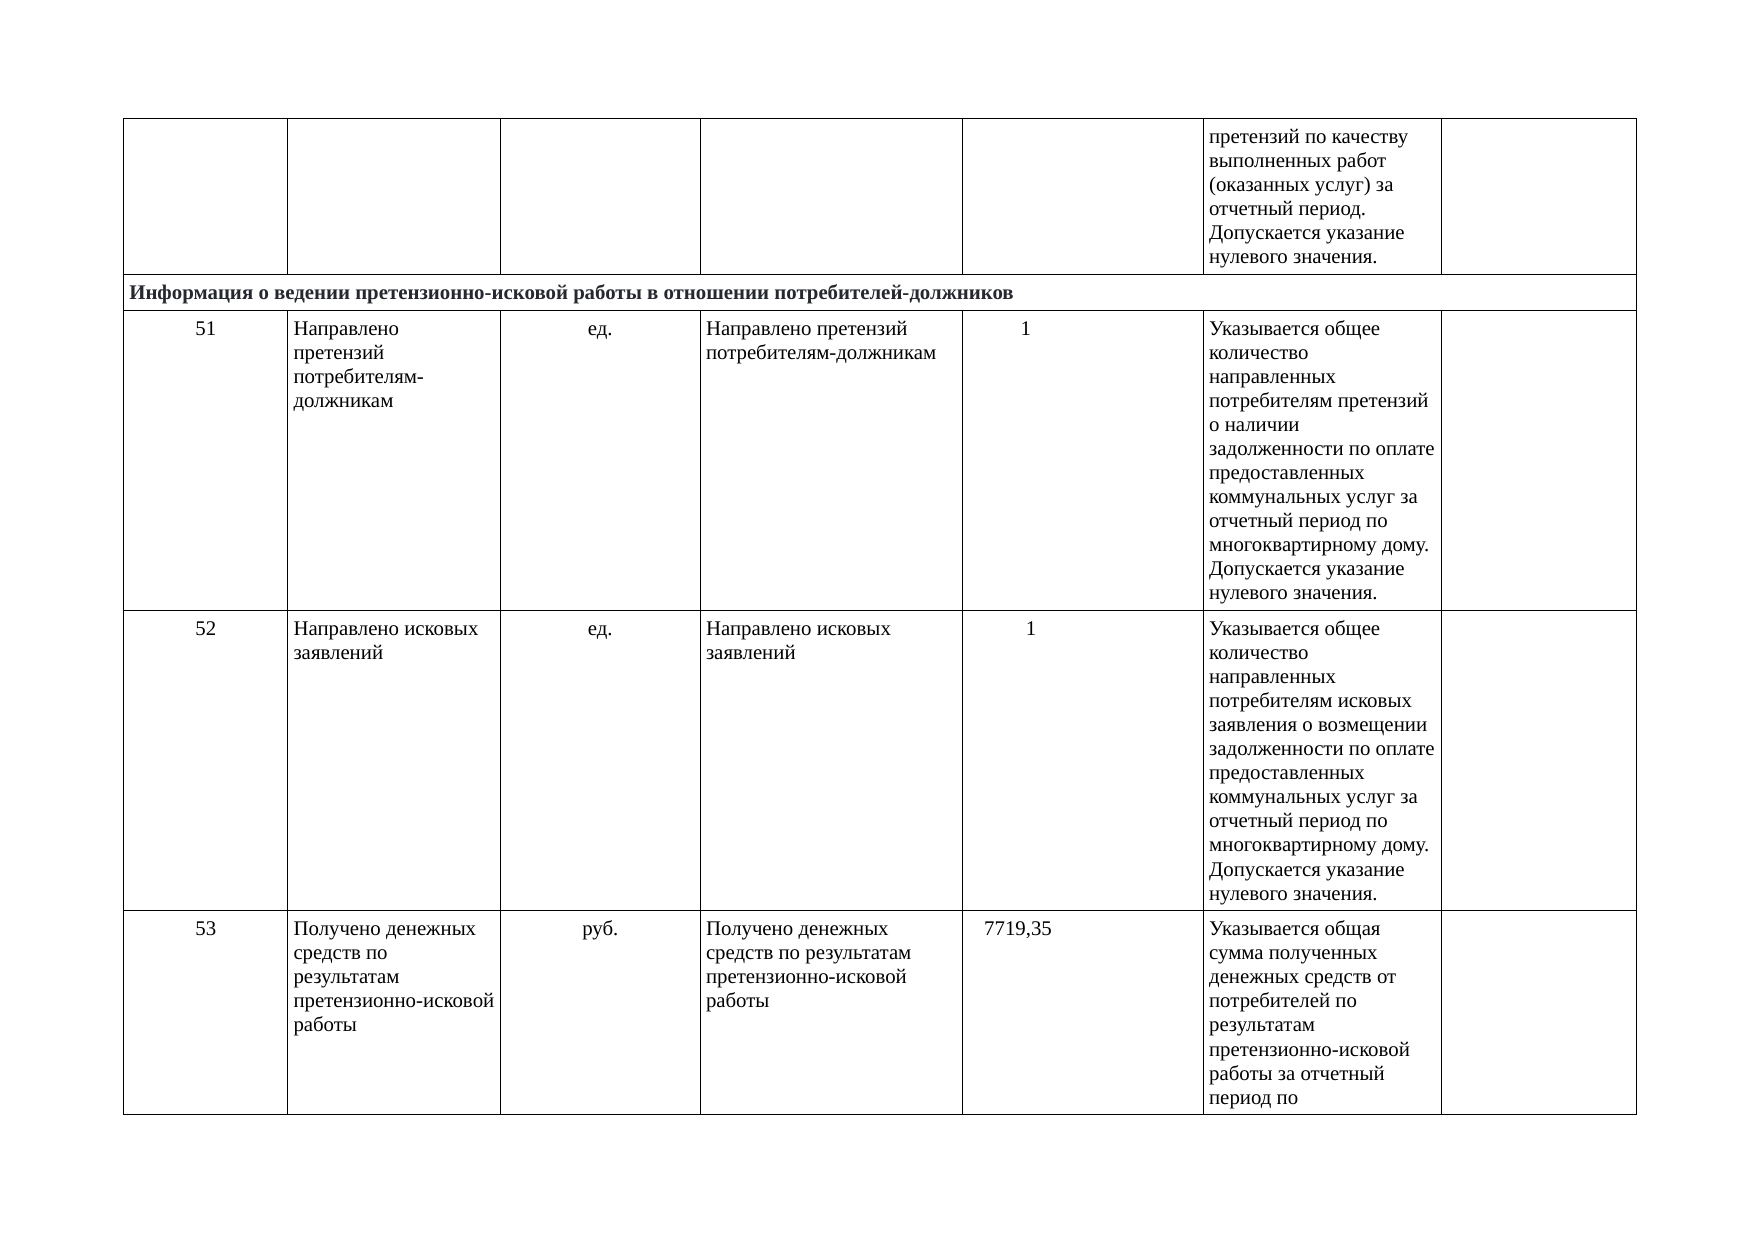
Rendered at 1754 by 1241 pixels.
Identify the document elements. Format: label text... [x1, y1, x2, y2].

table_cell ед. [501, 611, 700, 910]
table_cell Указывается общее количество направленных потребителям претензий о наличии задолженности по оплате предоставленных коммунальных услуг за отчетный период по многоквартирному дому. Допускается указание нулевого значения. [1204, 311, 1441, 610]
table_cell 7719,35 [963, 911, 1203, 1114]
table_cell Указывается общее количество направленных потребителям исковых заявления о возмещении задолженности по оплате предоставленных коммунальных услуг за отчетный период по многоквартирному дому. Допускается указание нулевого значения. [1204, 611, 1441, 910]
table_cell Информация о ведении претензионно-исковой работы в отношении потребителей-должников [124, 275, 1636, 310]
table_cell Направлено исковых заявлений [288, 611, 500, 910]
table_cell [963, 119, 1203, 274]
table_cell Направлено исковых заявлений [701, 611, 962, 910]
table_cell 53 [124, 911, 287, 1114]
table_cell [1442, 119, 1636, 274]
table_cell [1442, 911, 1636, 1114]
table_cell [1442, 311, 1636, 610]
table_cell Получено денежных средств по результатам претензионно-исковой работы [288, 911, 500, 1114]
table_cell 1 [963, 311, 1203, 610]
table_cell руб. [501, 911, 700, 1114]
table_cell 1 [963, 611, 1203, 910]
table_cell 52 [124, 611, 287, 910]
table_cell [288, 119, 500, 274]
table_cell [1442, 611, 1636, 910]
table_cell [501, 119, 700, 274]
table_cell [124, 119, 287, 274]
table_cell Направлено претензий потребителям-должникам [701, 311, 962, 610]
table_cell претензий по качеству выполненных работ (оказанных услуг) за отчетный период. Допускается указание нулевого значения. [1204, 119, 1441, 274]
table_cell [701, 119, 962, 274]
table_cell ед. [501, 311, 700, 610]
table_cell Направлено претензий потребителям-должникам [288, 311, 500, 610]
table_cell Указывается общая сумма полученных денежных средств от потребителей по результатам претензионно-исковой работы за отчетный период по [1204, 911, 1441, 1114]
table_cell Получено денежных средств по результатам претензионно-исковой работы [701, 911, 962, 1114]
table_cell 51 [124, 311, 287, 610]
